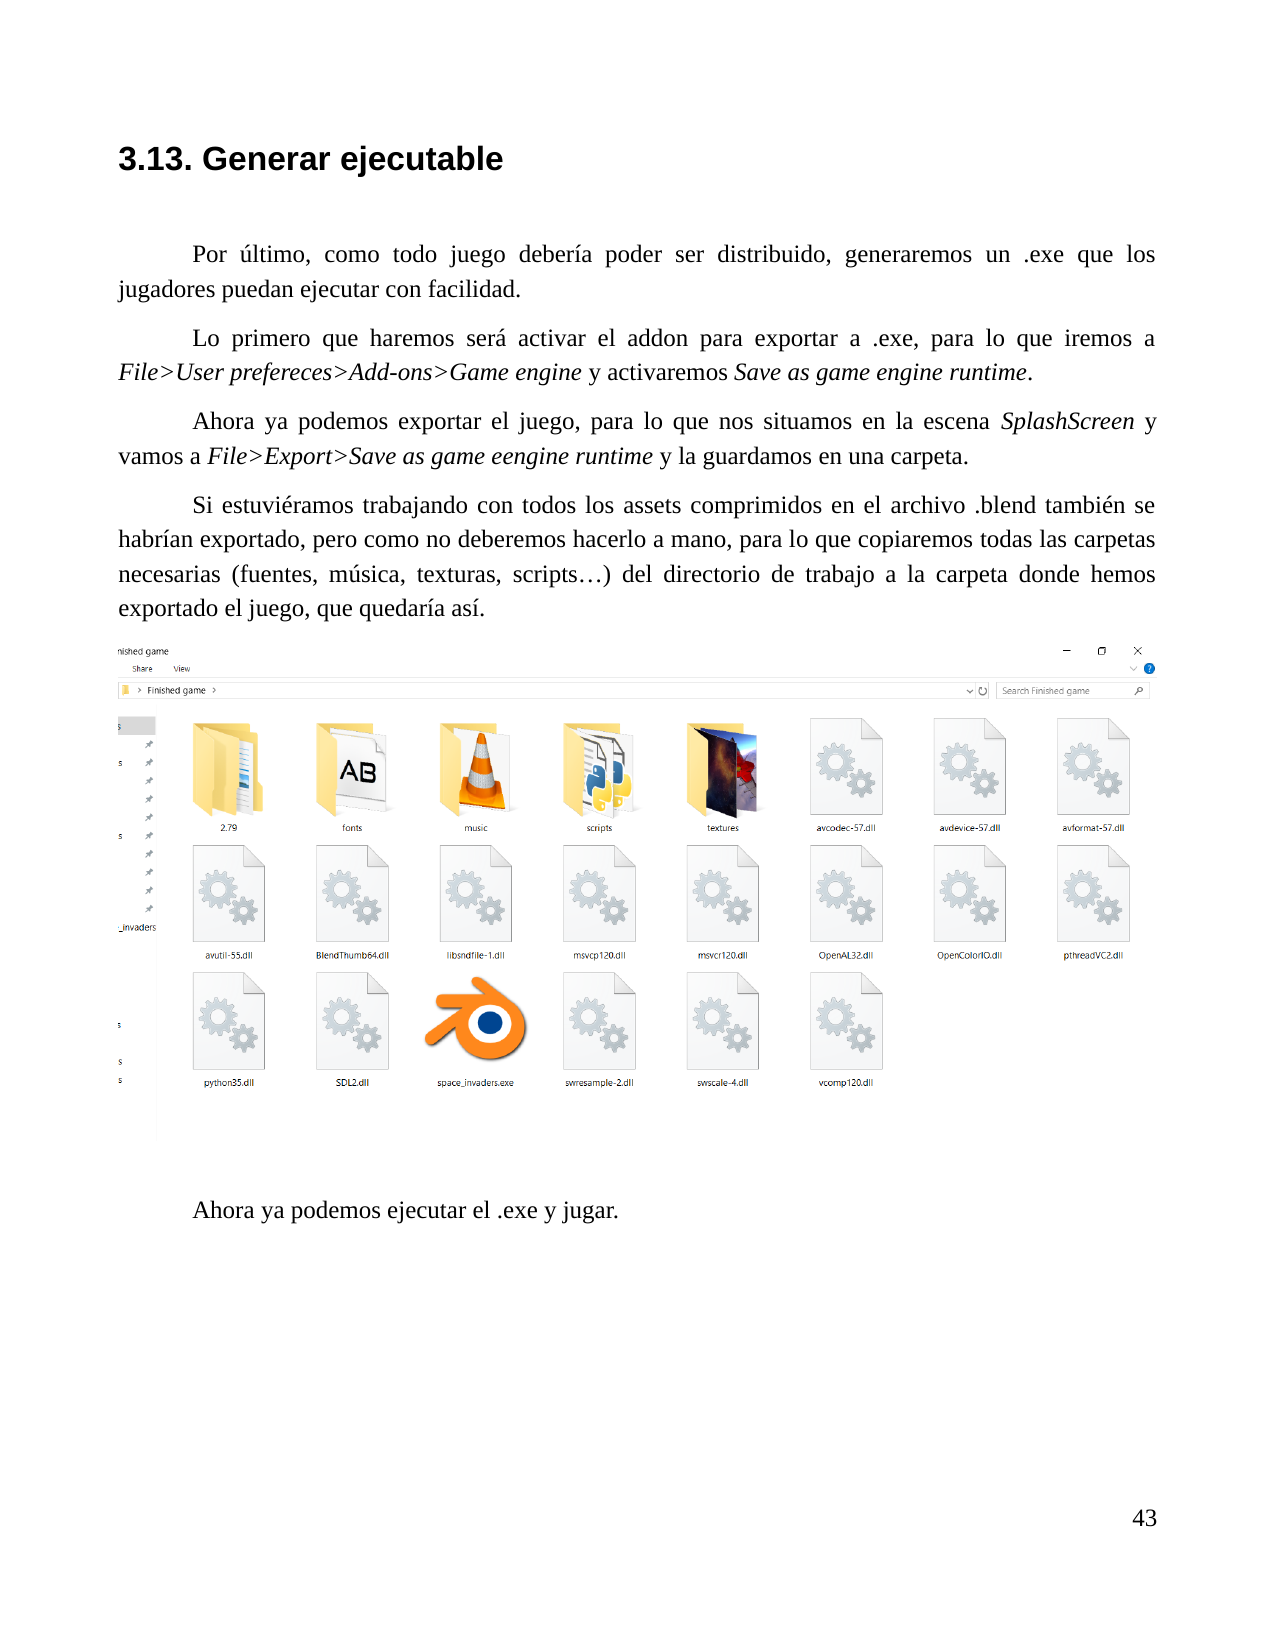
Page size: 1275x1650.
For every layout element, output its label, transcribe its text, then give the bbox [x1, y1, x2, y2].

subtitle 3.13. Generar ejecutable [118, 139, 1157, 178]
text Ahora ya podemos ejecutar el .exe y jugar. [118, 1195, 1157, 1224]
text Ahora ya podemos exportar el juego, para lo que nos situamos en la escena SplashScreen y vamos a File>Export>Save as game eengine runtime y la guardamos en una carpeta. [118, 406, 1157, 469]
picture [118, 642, 1157, 1141]
text Lo primero que haremos será activar el addon para exportar a .exe, para lo que iremos a File>User prefereces>Add-ons>Game engine y activaremos Save as game engine runtime. [118, 323, 1157, 386]
text Por último, como todo juego debería poder ser distribuido, generaremos un .exe que los jugadores puedan ejecutar con facilidad. [118, 239, 1157, 302]
text Si estuviéramos trabajando con todos los assets comprimidos en el archivo .blend también se habrían exportado, pero como no deberemos hacerlo a mano, para lo que copiaremos todas las carpetas necesarias (fuentes, música, texturas, scripts…) del directorio de trabajo a la carpeta donde hemos exportado el juego, que quedaría así. [118, 490, 1157, 622]
